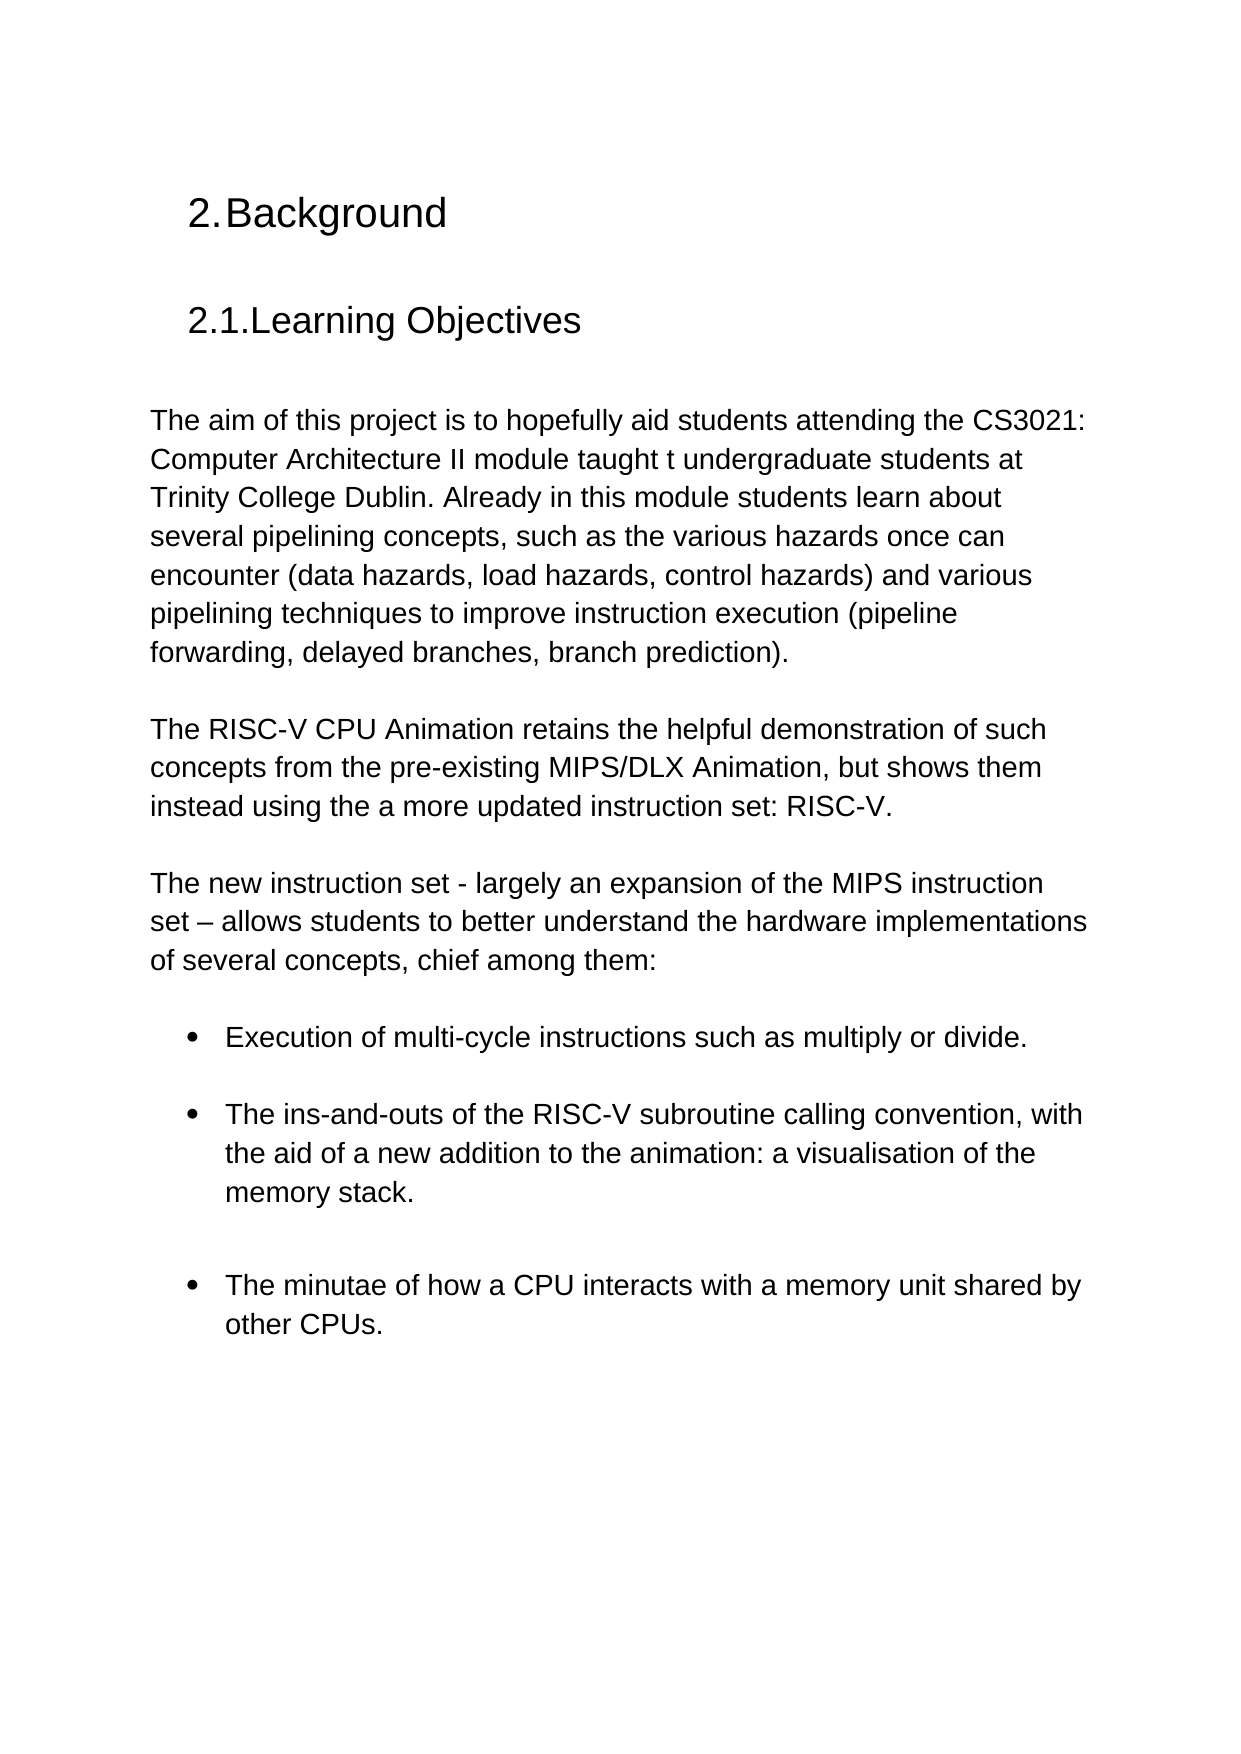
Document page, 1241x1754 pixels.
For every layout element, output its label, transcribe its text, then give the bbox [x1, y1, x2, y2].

list The minutae of how a CPU interacts with a memory unit shared by other CPUs. [187, 1268, 1090, 1341]
text The new instruction set - largely an expansion of the MIPS instruction set – allows students to better understand the hardware implementations of several concepts, chief among them: [150, 866, 1090, 977]
list The ins-and-outs of the RISC-V subroutine calling convention, with the aid of a new addition to the animation: a visualisation of the memory stack. [187, 1097, 1090, 1208]
list 2.1.Learning Objectives [187, 299, 1090, 342]
text The RISC-V CPU Animation retains the helpful demonstration of such concepts from the pre-existing MIPS/DLX Animation, but shows them instead using the a more updated instruction set: RISC-V. [150, 712, 1090, 822]
list Execution of multi-cycle instructions such as multiply or divide. [187, 1020, 1090, 1054]
list Background [187, 188, 1090, 236]
text The aim of this project is to hopefully aid students attending the CS3021: Computer Architecture II module taught t undergraduate students at Trinity College Dublin. Already in this module students learn about several pipelining concepts, such as the various hazards once can encounter (data hazards, load hazards, control hazards) and various pipelining techniques to improve instruction execution (pipeline forwarding, delayed branches, branch prediction). [150, 403, 1090, 668]
